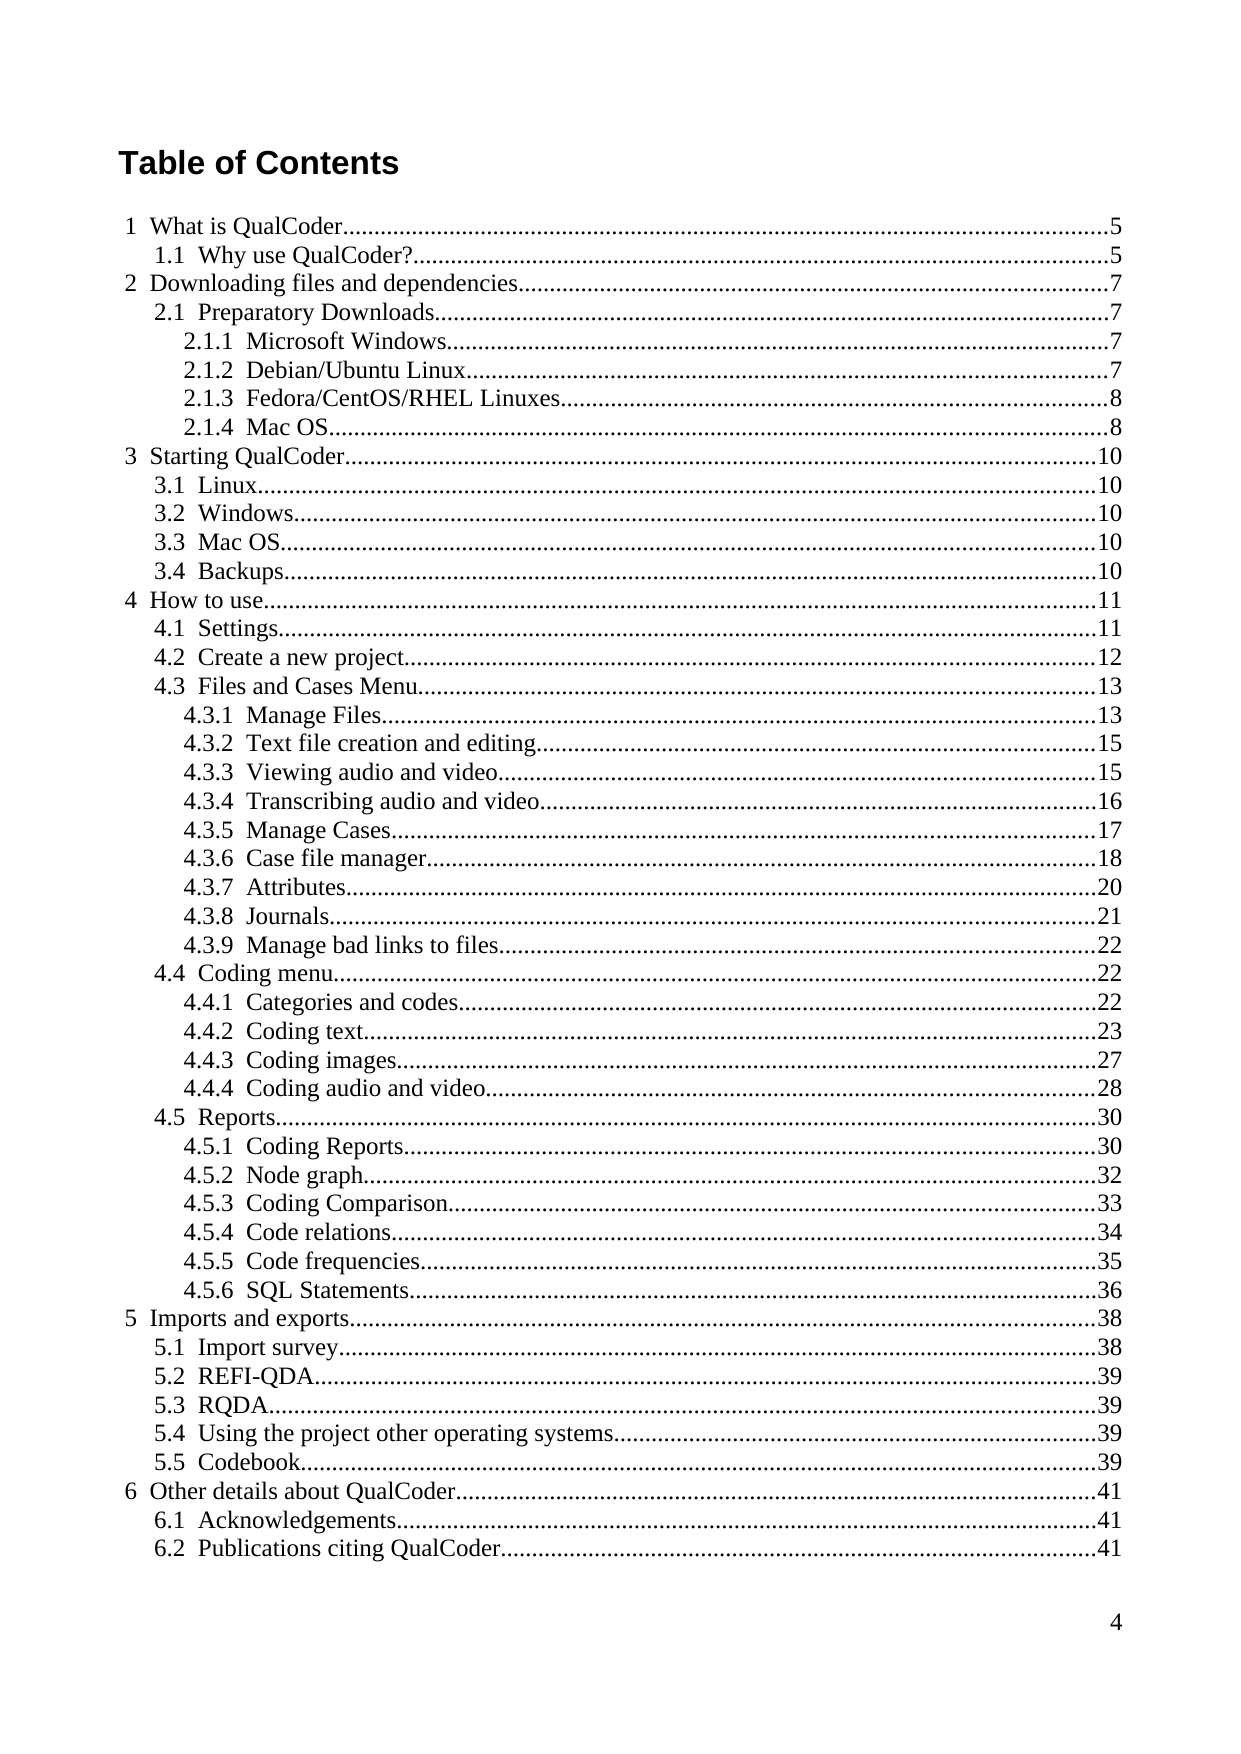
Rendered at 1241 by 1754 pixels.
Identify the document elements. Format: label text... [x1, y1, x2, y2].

text 2 Downloading files and dependencies 7 [118, 268, 1122, 297]
text 2.1.1 Microsoft Windows 7 [177, 326, 1122, 355]
text 2.1.2 Debian/Ubuntu Linux 7 [177, 355, 1122, 383]
text 4.4.2 Coding text 23 [177, 1016, 1122, 1045]
text 4.3.3 Viewing audio and video 15 [177, 757, 1122, 786]
text 5.1 Import survey 38 [148, 1332, 1122, 1361]
text 4.3.8 Journals 21 [177, 901, 1122, 930]
text 4.5.3 Coding Comparison 33 [177, 1188, 1122, 1217]
text 4 How to use 11 [118, 585, 1122, 613]
text 4.4.3 Coding images 27 [177, 1045, 1122, 1073]
text 4.3 Files and Cases Menu 13 [148, 671, 1122, 700]
text 4.3.5 Manage Cases 17 [177, 815, 1122, 843]
text 4.5.2 Node graph 32 [177, 1160, 1122, 1188]
text 6.1 Acknowledgements 41 [148, 1505, 1122, 1533]
text 3.4 Backups 10 [148, 556, 1122, 585]
text 6 Other details about QualCoder 41 [118, 1476, 1122, 1505]
text 5.5 Codebook 39 [148, 1447, 1122, 1476]
text 4.5.6 SQL Statements 36 [177, 1275, 1122, 1303]
text 3.3 Mac OS 10 [148, 527, 1122, 556]
text 3 Starting QualCoder 10 [118, 441, 1122, 470]
text 4.3.6 Case file manager 18 [177, 843, 1122, 872]
text 4.5.1 Coding Reports 30 [177, 1131, 1122, 1160]
text 1.1 Why use QualCoder? 5 [148, 240, 1122, 268]
text 6.2 Publications citing QualCoder 41 [148, 1533, 1122, 1562]
text 4.5 Reports 30 [148, 1102, 1122, 1131]
text 4.3.2 Text file creation and editing 15 [177, 728, 1122, 757]
text 4.5.5 Code frequencies 35 [177, 1246, 1122, 1275]
text 4.2 Create a new project 12 [148, 642, 1122, 671]
text 4.3.4 Transcribing audio and video 16 [177, 786, 1122, 815]
text 4.1 Settings 11 [148, 613, 1122, 642]
text 2.1.3 Fedora/CentOS/RHEL Linuxes 8 [177, 383, 1122, 412]
text 4.3.1 Manage Files 13 [177, 700, 1122, 728]
text 2.1.4 Mac OS 8 [177, 412, 1122, 441]
text 4.3.9 Manage bad links to files 22 [177, 930, 1122, 958]
text 1 What is QualCoder 5 [118, 211, 1122, 240]
text 4.5.4 Code relations 34 [177, 1217, 1122, 1246]
text 4.3.7 Attributes 20 [177, 872, 1122, 901]
text 5 Imports and exports 38 [118, 1303, 1122, 1332]
text 5.3 RQDA 39 [148, 1390, 1122, 1418]
text 4.4.1 Categories and codes 22 [177, 987, 1122, 1016]
text 2.1 Preparatory Downloads 7 [148, 297, 1122, 326]
text 3.1 Linux 10 [148, 470, 1122, 498]
subtitle Table of Contents [118, 143, 1122, 182]
text 4.4.4 Coding audio and video 28 [177, 1073, 1122, 1102]
text 5.2 REFI-QDA 39 [148, 1361, 1122, 1390]
text 3.2 Windows 10 [148, 498, 1122, 527]
text 4.4 Coding menu 22 [148, 958, 1122, 987]
text 5.4 Using the project other operating systems 39 [148, 1418, 1122, 1447]
